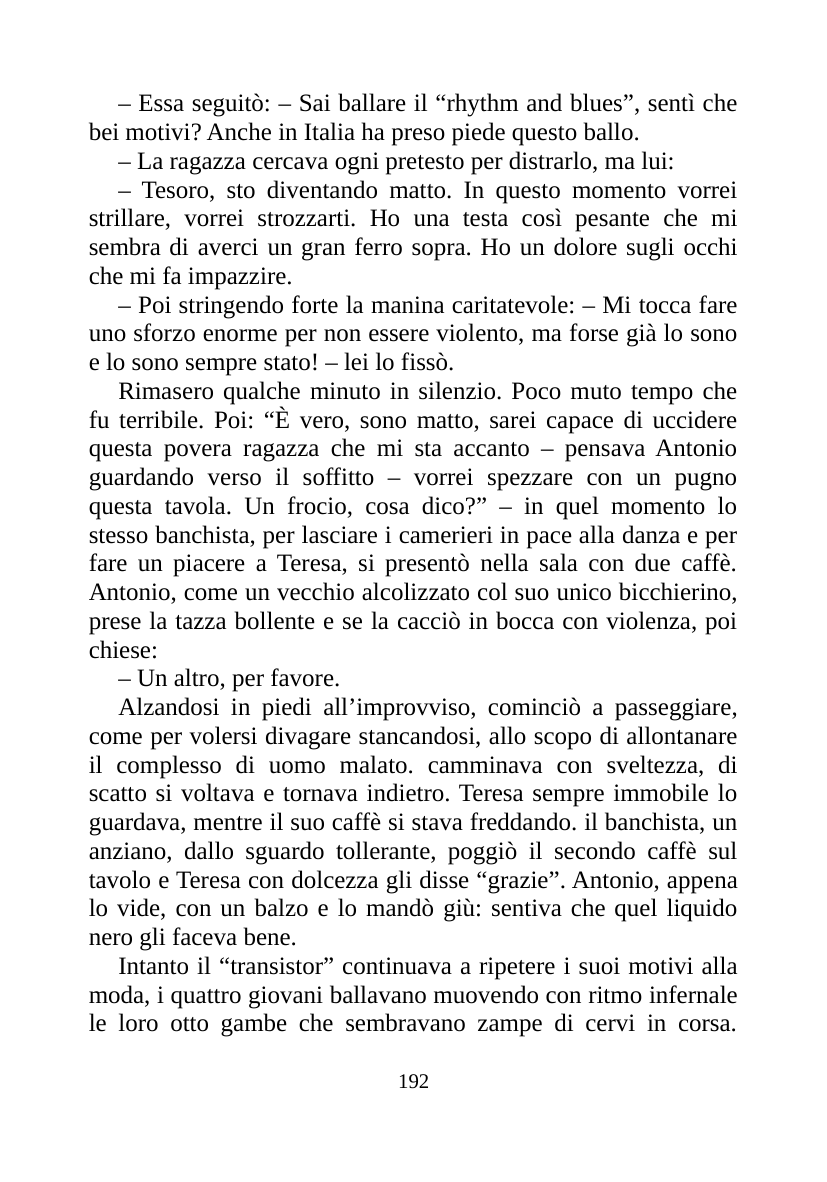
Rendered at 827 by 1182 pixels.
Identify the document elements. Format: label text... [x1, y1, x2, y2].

text – Poi stringendo forte la manina caritatevole: – Mi tocca fare uno sforzo enorme per non essere violento, ma forse già lo sono e lo sono sempre stato! – lei lo fissò. [88, 290, 738, 376]
text Rimasero qualche minuto in silenzio. Poco muto tempo che fu terribile. Poi: “È vero, sono matto, sarei capace di uccidere questa povera ragazza che mi sta accanto – pensava Antonio guardando verso il soffitto – vorrei spezzare con un pugno questa tavola. Un frocio, cosa dico?” – in quel momento lo stesso banchista, per lasciare i camerieri in pace alla danza e per fare un piacere a Teresa, si presentò nella sala con due caffè. Antonio, come un vecchio alcolizzato col suo unico bicchierino, prese la tazza bollente e se la cacciò in bocca con violenza, poi chiese: [88, 376, 738, 663]
text – Tesoro, sto diventando matto. In questo momento vorrei strillare, vorrei strozzarti. Ho una testa così pesante che mi sembra di averci un gran ferro sopra. Ho un dolore sugli occhi che mi fa impazzire. [88, 175, 738, 290]
text – Un altro, per favore. [88, 663, 738, 692]
text Intanto il “transistor” continuava a ripetere i suoi motivi alla moda, i quattro giovani ballavano muovendo con ritmo infernale le loro otto gambe che sembravano zampe di cervi in corsa. [88, 951, 738, 1037]
text – La ragazza cercava ogni pretesto per distrarlo, ma lui: [88, 146, 738, 175]
text – Essa seguitò: – Sai ballare il “rhythm and blues”, sentì che bei motivi? Anche in Italia ha preso piede questo ballo. [88, 88, 738, 146]
text Alzandosi in piedi all’improvviso, cominciò a passeggiare, come per volersi divagare stancandosi, allo scopo di allontanare il complesso di uomo malato. camminava con sveltezza, di scatto si voltava e tornava indietro. Teresa sempre immobile lo guardava, mentre il suo caffè si stava freddando. il banchista, un anziano, dallo sguardo tollerante, poggiò il secondo caffè sul tavolo e Teresa con dolcezza gli disse “grazie”. Antonio, appena lo vide, con un balzo e lo mandò giù: sentiva che quel liquido nero gli faceva bene. [88, 692, 738, 951]
